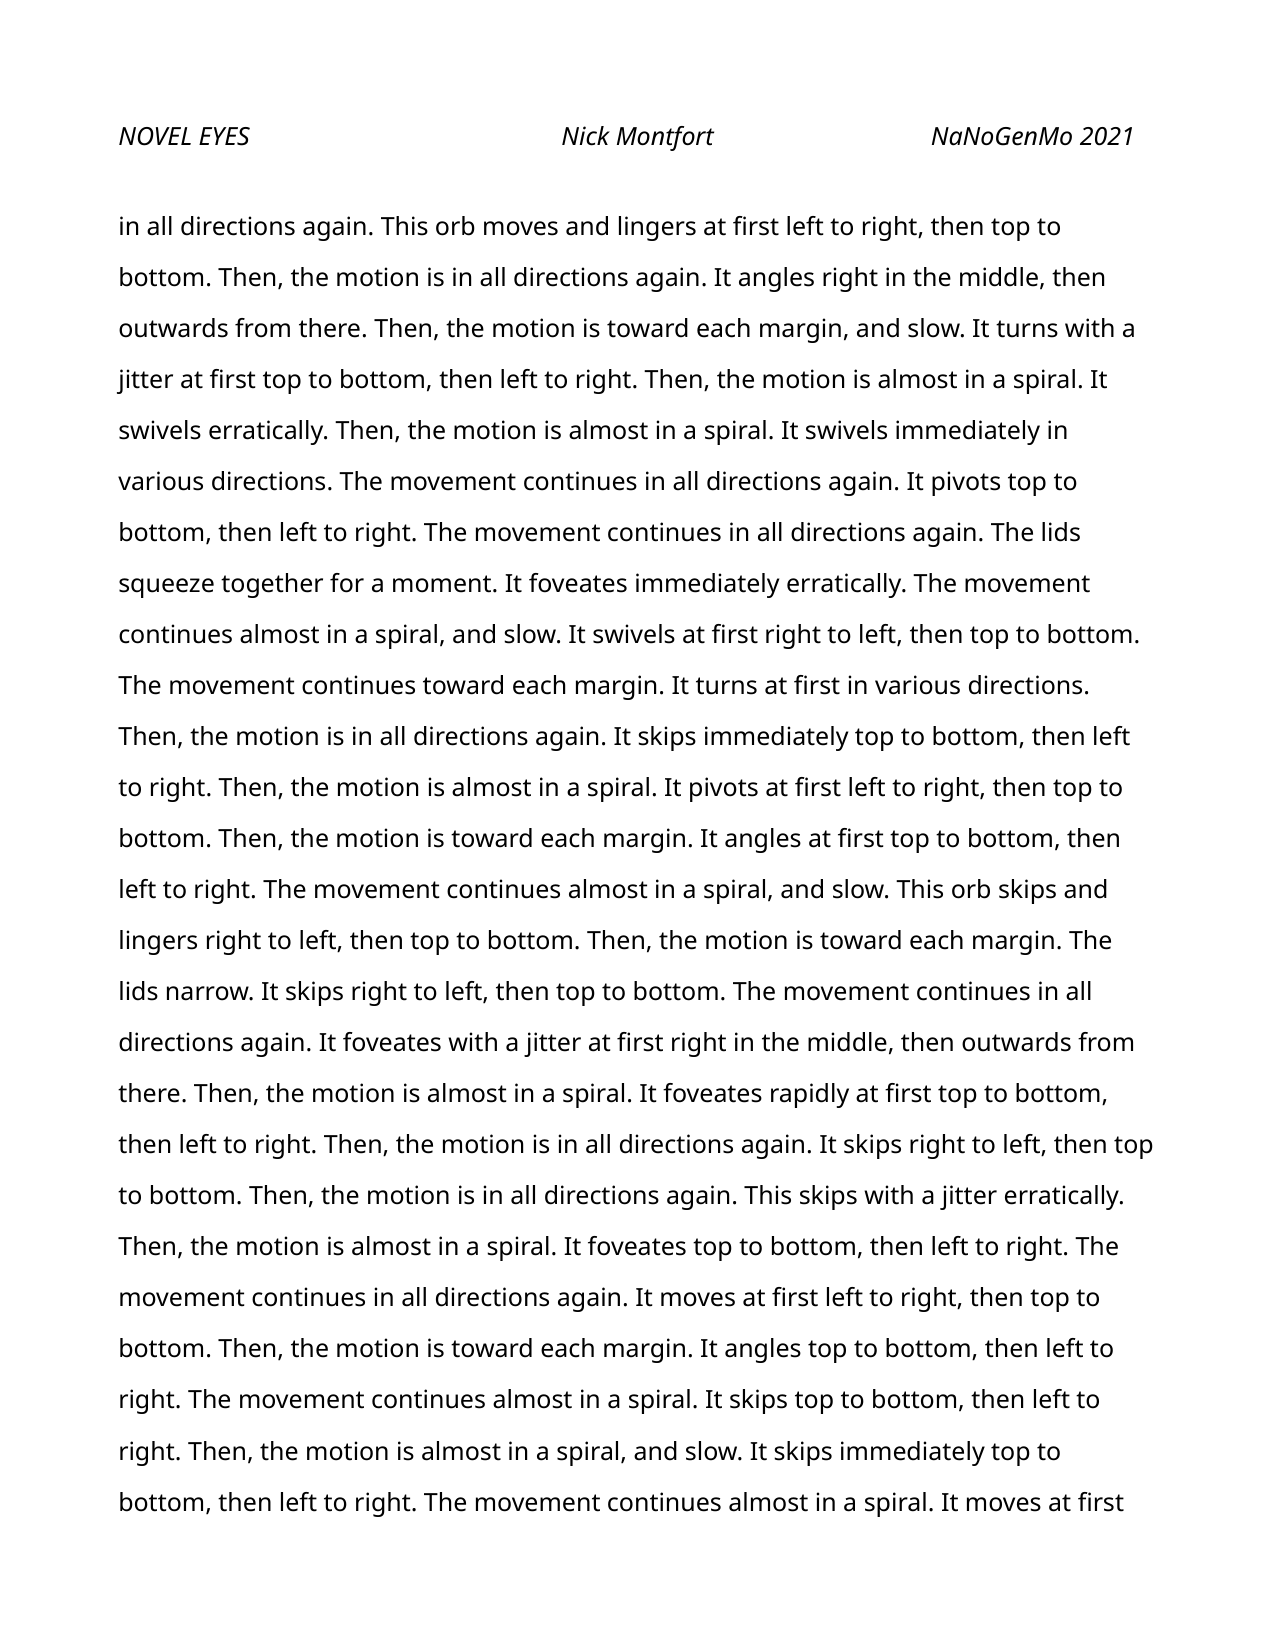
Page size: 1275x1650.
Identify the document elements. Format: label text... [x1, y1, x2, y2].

text in all directions again. This orb moves and lingers at first left to right, then top to bottom. Then, the motion is in all directions again. It angles right in the middle, then outwards from there. Then, the motion is toward each margin, and slow. It turns with a jitter at first top to bottom, then left to right. Then, the motion is almost in a spiral. It swivels erratically. Then, the motion is almost in a spiral. It swivels immediately in various directions. The movement continues in all directions again. It pivots top to bottom, then left to right. The movement continues in all directions again. The lids squeeze together for a moment. It foveates immediately erratically. The movement continues almost in a spiral, and slow. It swivels at first right to left, then top to bottom. The movement continues toward each margin. It turns at first in various directions. Then, the motion is in all directions again. It skips immediately top to bottom, then left to right. Then, the motion is almost in a spiral. It pivots at first left to right, then top to bottom. Then, the motion is toward each margin. It angles at first top to bottom, then left to right. The movement continues almost in a spiral, and slow. This orb skips and lingers right to left, then top to bottom. Then, the motion is toward each margin. The lids narrow. It skips right to left, then top to bottom. The movement continues in all directions again. It foveates with a jitter at first right in the middle, then outwards from there. Then, the motion is almost in a spiral. It foveates rapidly at first top to bottom, then left to right. Then, the motion is in all directions again. It skips right to left, then top to bottom. Then, the motion is in all directions again. This skips with a jitter erratically. Then, the motion is almost in a spiral. It foveates top to bottom, then left to right. The movement continues in all directions again. It moves at first left to right, then top to bottom. Then, the motion is toward each margin. It angles top to bottom, then left to right. The movement continues almost in a spiral. It skips top to bottom, then left to right. Then, the motion is almost in a spiral, and slow. It skips immediately top to bottom, then left to right. The movement continues almost in a spiral. It moves at first [118, 208, 1157, 1518]
